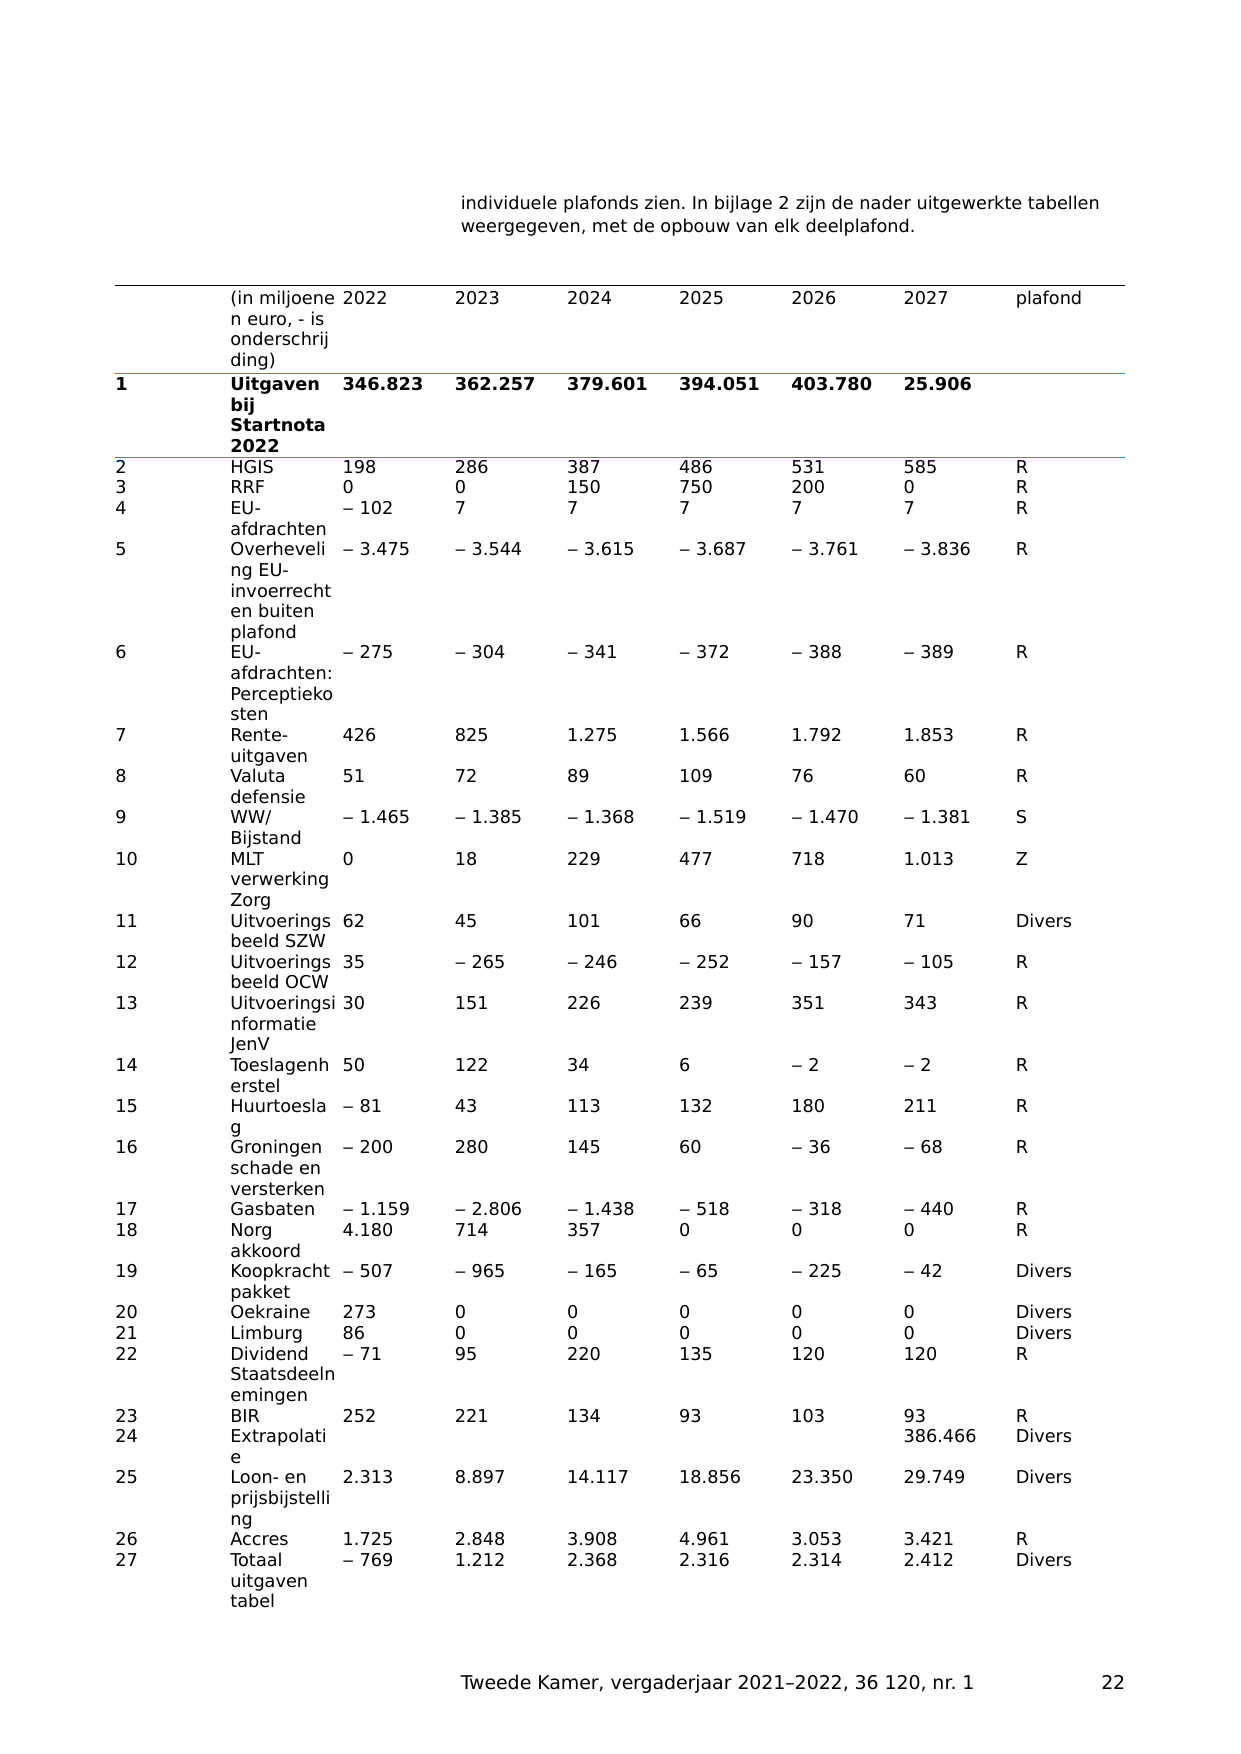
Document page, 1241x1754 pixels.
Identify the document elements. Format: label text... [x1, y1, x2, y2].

table_cell 346.823 [340, 374, 452, 456]
table_cell 6 [676, 1055, 788, 1096]
table_cell 20 [115, 1303, 227, 1323]
table_cell R [1013, 498, 1125, 539]
table_cell R [1013, 1344, 1125, 1406]
table_cell R [1013, 1220, 1125, 1261]
table_cell 19 [115, 1261, 227, 1302]
table_cell BIR [227, 1406, 339, 1426]
table_cell 60 [676, 1138, 788, 1199]
table_cell 27 [115, 1550, 227, 1612]
table_cell [452, 1426, 564, 1467]
table_cell 4 [115, 498, 227, 539]
table_cell 200 [788, 478, 900, 498]
table_cell 24 [115, 1426, 227, 1467]
table_cell ‒ 200 [340, 1138, 452, 1199]
table_cell ‒ 1.368 [564, 808, 676, 849]
table_cell 35 [340, 952, 452, 993]
table_cell 113 [564, 1096, 676, 1137]
table_cell 252 [340, 1406, 452, 1426]
table_cell 211 [900, 1096, 1013, 1137]
table_cell 18.856 [676, 1468, 788, 1529]
table_cell [1013, 374, 1125, 456]
table_cell 585 [900, 458, 1013, 477]
table_cell 51 [340, 766, 452, 807]
table_cell 7 [788, 498, 900, 539]
table_cell 60 [900, 766, 1013, 807]
table_cell ‒ 42 [900, 1261, 1013, 1302]
table_cell 6 [115, 643, 227, 725]
table_cell Norg akkoord [227, 1220, 339, 1261]
table_cell 90 [788, 911, 900, 952]
table_cell 531 [788, 458, 900, 477]
table_cell 229 [564, 849, 676, 911]
table_cell ‒ 81 [340, 1096, 452, 1137]
table_cell 89 [564, 766, 676, 807]
table_cell ‒ 2.806 [452, 1199, 564, 1220]
table_cell 45 [452, 911, 564, 952]
table_cell 7 [564, 498, 676, 539]
table_cell 134 [564, 1406, 676, 1426]
table_cell 486 [676, 458, 788, 477]
table_cell ‒ 341 [564, 643, 676, 725]
table_cell HGIS [227, 458, 339, 477]
table_cell (in miljoenen euro, - is onderschrijding) [227, 286, 339, 373]
table_cell Limburg [227, 1323, 339, 1344]
table_cell ‒ 518 [676, 1199, 788, 1220]
table_cell 145 [564, 1138, 676, 1199]
table_cell R [1013, 478, 1125, 498]
table_cell 2.848 [452, 1529, 564, 1550]
table_cell 0 [900, 478, 1013, 498]
table_cell 132 [676, 1096, 788, 1137]
table_cell ‒ 1.519 [676, 808, 788, 849]
table_cell R [1013, 725, 1125, 766]
table_cell ‒ 68 [900, 1138, 1013, 1199]
table_cell 9 [115, 808, 227, 849]
table_cell Dividend Staatsdeelnemingen [227, 1344, 339, 1406]
table_cell ‒ 1.465 [340, 808, 452, 849]
table_cell R [1013, 1406, 1125, 1426]
table_cell R [1013, 1529, 1125, 1550]
table_cell 120 [788, 1344, 900, 1406]
table_cell 198 [340, 458, 452, 477]
table_cell ‒ 318 [788, 1199, 900, 1220]
table_cell 17 [115, 1199, 227, 1220]
table_cell EU-afdrachten: Perceptiekosten [227, 643, 339, 725]
table_cell 226 [564, 993, 676, 1055]
table_cell Uitvoeringsbeeld OCW [227, 952, 339, 993]
table_cell [564, 1426, 676, 1467]
table_cell ‒ 65 [676, 1261, 788, 1302]
table_cell 22 [115, 1344, 227, 1406]
table_cell ‒ 2 [900, 1055, 1013, 1096]
table_cell 13 [115, 993, 227, 1055]
table_cell 8.897 [452, 1468, 564, 1529]
table_cell R [1013, 1055, 1125, 1096]
table_cell Divers [1013, 1303, 1125, 1323]
table_cell 0 [788, 1323, 900, 1344]
table_cell R [1013, 766, 1125, 807]
table_cell 3.421 [900, 1529, 1013, 1550]
table_cell ‒ 3.687 [676, 539, 788, 642]
table_header Tabel 10 Opbouw totaalplafond [115, 260, 1125, 284]
table_cell 0 [788, 1303, 900, 1323]
table_cell 714 [452, 1220, 564, 1261]
table_cell 66 [676, 911, 788, 952]
table_cell 71 [900, 911, 1013, 952]
table_cell 0 [788, 1220, 900, 1261]
table_cell 1.566 [676, 725, 788, 766]
table_cell Rente-uitgaven [227, 725, 339, 766]
table_cell Totaal uitgaven tabel [227, 1550, 339, 1612]
table_cell ‒ 1.385 [452, 808, 564, 849]
table_cell ‒ 1.159 [340, 1199, 452, 1220]
table_cell 0 [900, 1303, 1013, 1323]
table_cell ‒ 36 [788, 1138, 900, 1199]
table_cell 12 [115, 952, 227, 993]
table_cell 150 [564, 478, 676, 498]
table_cell 343 [900, 993, 1013, 1055]
table_cell 8 [115, 766, 227, 807]
table_cell 2024 [564, 286, 676, 373]
table_cell ‒ 2 [788, 1055, 900, 1096]
table_cell R [1013, 643, 1125, 725]
table_cell R [1013, 539, 1125, 642]
table_cell 4.180 [340, 1220, 452, 1261]
table_cell ‒ 3.475 [340, 539, 452, 642]
table_cell ‒ 507 [340, 1261, 452, 1302]
table_cell 135 [676, 1344, 788, 1406]
table_cell 25.906 [900, 374, 1013, 456]
table_cell Divers [1013, 1261, 1125, 1302]
table_cell 72 [452, 766, 564, 807]
table_cell Uitvoeringsbeeld SZW [227, 911, 339, 952]
table_cell 477 [676, 849, 788, 911]
table_cell ‒ 265 [452, 952, 564, 993]
table_cell 0 [452, 478, 564, 498]
table_cell 101 [564, 911, 676, 952]
table_cell plafond [1013, 286, 1125, 373]
table_cell 93 [676, 1406, 788, 1426]
table_cell 109 [676, 766, 788, 807]
table_cell ‒ 1.381 [900, 808, 1013, 849]
table_cell 0 [452, 1323, 564, 1344]
table_cell 7 [115, 725, 227, 766]
table_cell 21 [115, 1323, 227, 1344]
table_cell 43 [452, 1096, 564, 1137]
table_cell Uitgaven bij Startnota 2022 [227, 374, 339, 456]
table_cell ‒ 372 [676, 643, 788, 725]
table_cell ‒ 304 [452, 643, 564, 725]
table_cell 3 [115, 478, 227, 498]
table_cell 1.792 [788, 725, 900, 766]
table_cell ‒ 389 [900, 643, 1013, 725]
table_cell 403.780 [788, 374, 900, 456]
table_cell 11 [115, 911, 227, 952]
table_cell ‒ 3.761 [788, 539, 900, 642]
table_cell 2025 [676, 286, 788, 373]
table_cell [340, 1426, 452, 1467]
table_cell 10 [115, 849, 227, 911]
table_cell 7 [900, 498, 1013, 539]
table_cell 120 [900, 1344, 1013, 1406]
table_cell ‒ 246 [564, 952, 676, 993]
table_cell Valuta defensie [227, 766, 339, 807]
table_cell 2022 [340, 286, 452, 373]
table_cell Divers [1013, 1323, 1125, 1344]
table_cell 3.908 [564, 1529, 676, 1550]
table_cell Groningen schade en versterken [227, 1138, 339, 1199]
table_cell 18 [115, 1220, 227, 1261]
table_cell 29.749 [900, 1468, 1013, 1529]
table_cell 95 [452, 1344, 564, 1406]
table_cell 0 [900, 1323, 1013, 1344]
table_cell R [1013, 458, 1125, 477]
table_cell ‒ 388 [788, 643, 900, 725]
table_cell 25 [115, 1468, 227, 1529]
table_cell 286 [452, 458, 564, 477]
table_cell 0 [676, 1303, 788, 1323]
table_cell 2026 [788, 286, 900, 373]
table_cell 3.053 [788, 1529, 900, 1550]
table_cell 239 [676, 993, 788, 1055]
table_cell EU-afdrachten [227, 498, 339, 539]
table_cell Divers [1013, 1426, 1125, 1467]
table_cell [676, 1426, 788, 1467]
table_cell ‒ 769 [340, 1550, 452, 1612]
table_cell 1.725 [340, 1529, 452, 1550]
table_cell Toeslagenherstel [227, 1055, 339, 1096]
table_cell 93 [900, 1406, 1013, 1426]
table_cell 7 [452, 498, 564, 539]
table_cell R [1013, 993, 1125, 1055]
table_cell Extrapolatie [227, 1426, 339, 1467]
table_cell Z [1013, 849, 1125, 911]
table_cell Uitvoeringsinformatie JenV [227, 993, 339, 1055]
table_cell 2.412 [900, 1550, 1013, 1612]
table_cell RRF [227, 478, 339, 498]
table_cell 76 [788, 766, 900, 807]
table_cell 1 [115, 374, 227, 456]
table_cell 26 [115, 1529, 227, 1550]
table_cell 387 [564, 458, 676, 477]
table_cell 23 [115, 1406, 227, 1426]
table_cell R [1013, 1138, 1125, 1199]
table_cell Oekraine [227, 1303, 339, 1323]
table_cell ‒ 71 [340, 1344, 452, 1406]
table_cell 220 [564, 1344, 676, 1406]
table_cell S [1013, 808, 1125, 849]
table_cell Gasbaten [227, 1199, 339, 1220]
table_cell 15 [115, 1096, 227, 1137]
table_cell 1.212 [452, 1550, 564, 1612]
table_cell ‒ 275 [340, 643, 452, 725]
table_cell 103 [788, 1406, 900, 1426]
table_cell 221 [452, 1406, 564, 1426]
table_cell 0 [564, 1303, 676, 1323]
table_cell MLT verwerking Zorg [227, 849, 339, 911]
table_cell 2.316 [676, 1550, 788, 1612]
table_cell 16 [115, 1138, 227, 1199]
table_cell 1.013 [900, 849, 1013, 911]
table_cell ‒ 1.438 [564, 1199, 676, 1220]
table_cell 351 [788, 993, 900, 1055]
table_cell 394.051 [676, 374, 788, 456]
table_cell ‒ 252 [676, 952, 788, 993]
table_cell ‒ 965 [452, 1261, 564, 1302]
table_cell 2 [115, 458, 227, 477]
table_cell 2.368 [564, 1550, 676, 1612]
table_cell WW/Bijstand [227, 808, 339, 849]
table_cell 14.117 [564, 1468, 676, 1529]
table_cell ‒ 165 [564, 1261, 676, 1302]
table_cell ‒ 102 [340, 498, 452, 539]
table_cell 825 [452, 725, 564, 766]
table_cell Overheveling EU-invoerrechten buiten plafond [227, 539, 339, 642]
table_cell 50 [340, 1055, 452, 1096]
table_cell 0 [676, 1220, 788, 1261]
table_cell 0 [452, 1303, 564, 1323]
table_cell 5 [115, 539, 227, 642]
table_cell 273 [340, 1303, 452, 1323]
table_cell Loon- en prijsbijstelling [227, 1468, 339, 1529]
table_cell 2.314 [788, 1550, 900, 1612]
table_cell 357 [564, 1220, 676, 1261]
table_cell 386.466 [900, 1426, 1013, 1467]
table_cell 0 [564, 1323, 676, 1344]
table_cell 7 [676, 498, 788, 539]
table_cell 4.961 [676, 1529, 788, 1550]
table_cell 180 [788, 1096, 900, 1137]
table_cell R [1013, 1096, 1125, 1137]
table_cell Koopkrachtpakket [227, 1261, 339, 1302]
table_cell ‒ 3.836 [900, 539, 1013, 642]
table_cell 23.350 [788, 1468, 900, 1529]
table_cell 379.601 [564, 374, 676, 456]
table_cell 86 [340, 1323, 452, 1344]
table_cell 362.257 [452, 374, 564, 456]
table_cell ‒ 105 [900, 952, 1013, 993]
table_cell 0 [340, 478, 452, 498]
table_cell 14 [115, 1055, 227, 1096]
text individuele plafonds zien. In bijlage 2 zijn de nader uitgewerkte tabellen weergegeven, met de opbouw van elk deelplafond. [461, 191, 1125, 237]
table_cell Accres [227, 1529, 339, 1550]
table_cell 0 [900, 1220, 1013, 1261]
table_cell Divers [1013, 1468, 1125, 1529]
table_cell 718 [788, 849, 900, 911]
table_cell 1.853 [900, 725, 1013, 766]
table_cell [115, 286, 227, 373]
table_cell 18 [452, 849, 564, 911]
table_cell 2.313 [340, 1468, 452, 1529]
table_cell Divers [1013, 1550, 1125, 1612]
table_cell 151 [452, 993, 564, 1055]
table_cell 34 [564, 1055, 676, 1096]
table_cell [788, 1426, 900, 1467]
table_cell Divers [1013, 911, 1125, 952]
table_cell 0 [676, 1323, 788, 1344]
table_cell 30 [340, 993, 452, 1055]
table_cell 122 [452, 1055, 564, 1096]
table_cell R [1013, 952, 1125, 993]
table_cell 2027 [900, 286, 1013, 373]
table_cell ‒ 1.470 [788, 808, 900, 849]
table_cell ‒ 3.615 [564, 539, 676, 642]
table_cell ‒ 157 [788, 952, 900, 993]
table_cell 0 [340, 849, 452, 911]
table_cell ‒ 225 [788, 1261, 900, 1302]
table_cell 426 [340, 725, 452, 766]
table_cell ‒ 3.544 [452, 539, 564, 642]
table_cell 62 [340, 911, 452, 952]
table_cell 2023 [452, 286, 564, 373]
table_cell ‒ 440 [900, 1199, 1013, 1220]
table_cell Huurtoeslag [227, 1096, 339, 1137]
table_cell 1.275 [564, 725, 676, 766]
table_cell R [1013, 1199, 1125, 1220]
table_cell 750 [676, 478, 788, 498]
table_cell 280 [452, 1138, 564, 1199]
